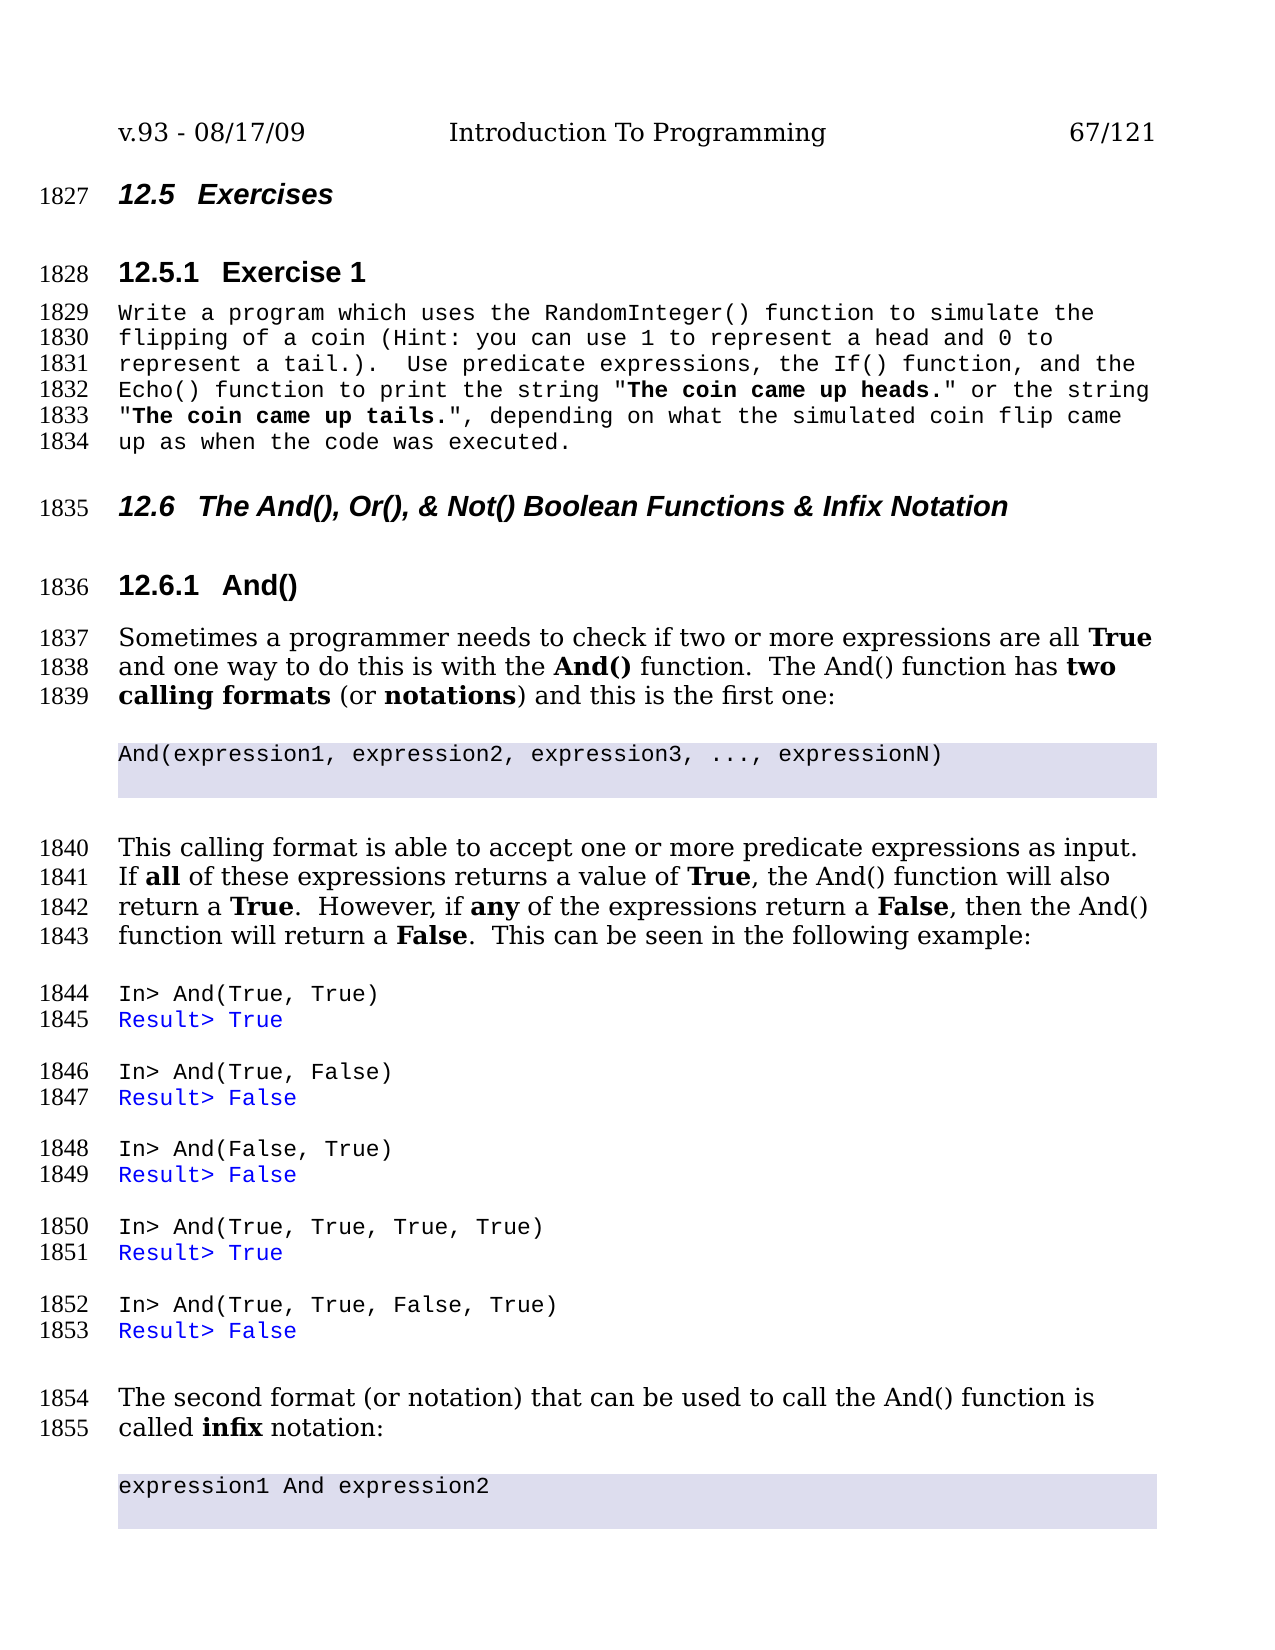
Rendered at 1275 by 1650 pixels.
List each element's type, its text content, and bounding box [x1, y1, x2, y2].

text In> And(True, True) [118, 982, 1157, 1008]
subtitle The And(), Or(), & Not() Boolean Functions & Infix Notation [118, 489, 1157, 523]
text The second format (or notation) that can be used to call the And() function is called infix notation: [118, 1383, 1157, 1442]
subtitle Exercise 1 [118, 255, 1157, 289]
text Result> False [118, 1319, 1157, 1345]
subtitle And() [118, 568, 1157, 602]
text Result> False [118, 1164, 1157, 1190]
text This calling format is able to accept one or more predicate expressions as input. If all of these expressions returns a value of True, the And() function will also return a True. However, if any of the expressions return a False, then the And() function will return a False. This can be seen in the following example: [118, 833, 1157, 950]
text In> And(True, True, True, True) [118, 1216, 1157, 1242]
text Result> True [118, 1242, 1157, 1267]
text In> And(False, True) [118, 1138, 1157, 1164]
subtitle Exercises [118, 177, 1157, 210]
text Result> False [118, 1086, 1157, 1112]
table_header And(expression1, expression2, expression3, ..., expressionN) [118, 743, 1157, 798]
text In> And(True, True, False, True) [118, 1293, 1157, 1319]
table_header expression1 And expression2 [118, 1474, 1157, 1529]
text Write a program which uses the RandomInteger() function to simulate the flipping of a coin (Hint: you can use 1 to represent a head and 0 to represent a tail.). Use predicate expressions, the If() function, and the Echo() function to print the string "The coin came up heads." or the string "The coin came up tails.", depending on what the simulated coin flip came up as when the code was executed. [118, 301, 1157, 456]
text Sometimes a programmer needs to check if two or more expressions are all True and one way to do this is with the And() function. The And() function has two calling formats (or notations) and this is the first one: [118, 622, 1157, 711]
text Result> True [118, 1008, 1157, 1034]
text In> And(True, False) [118, 1060, 1157, 1086]
